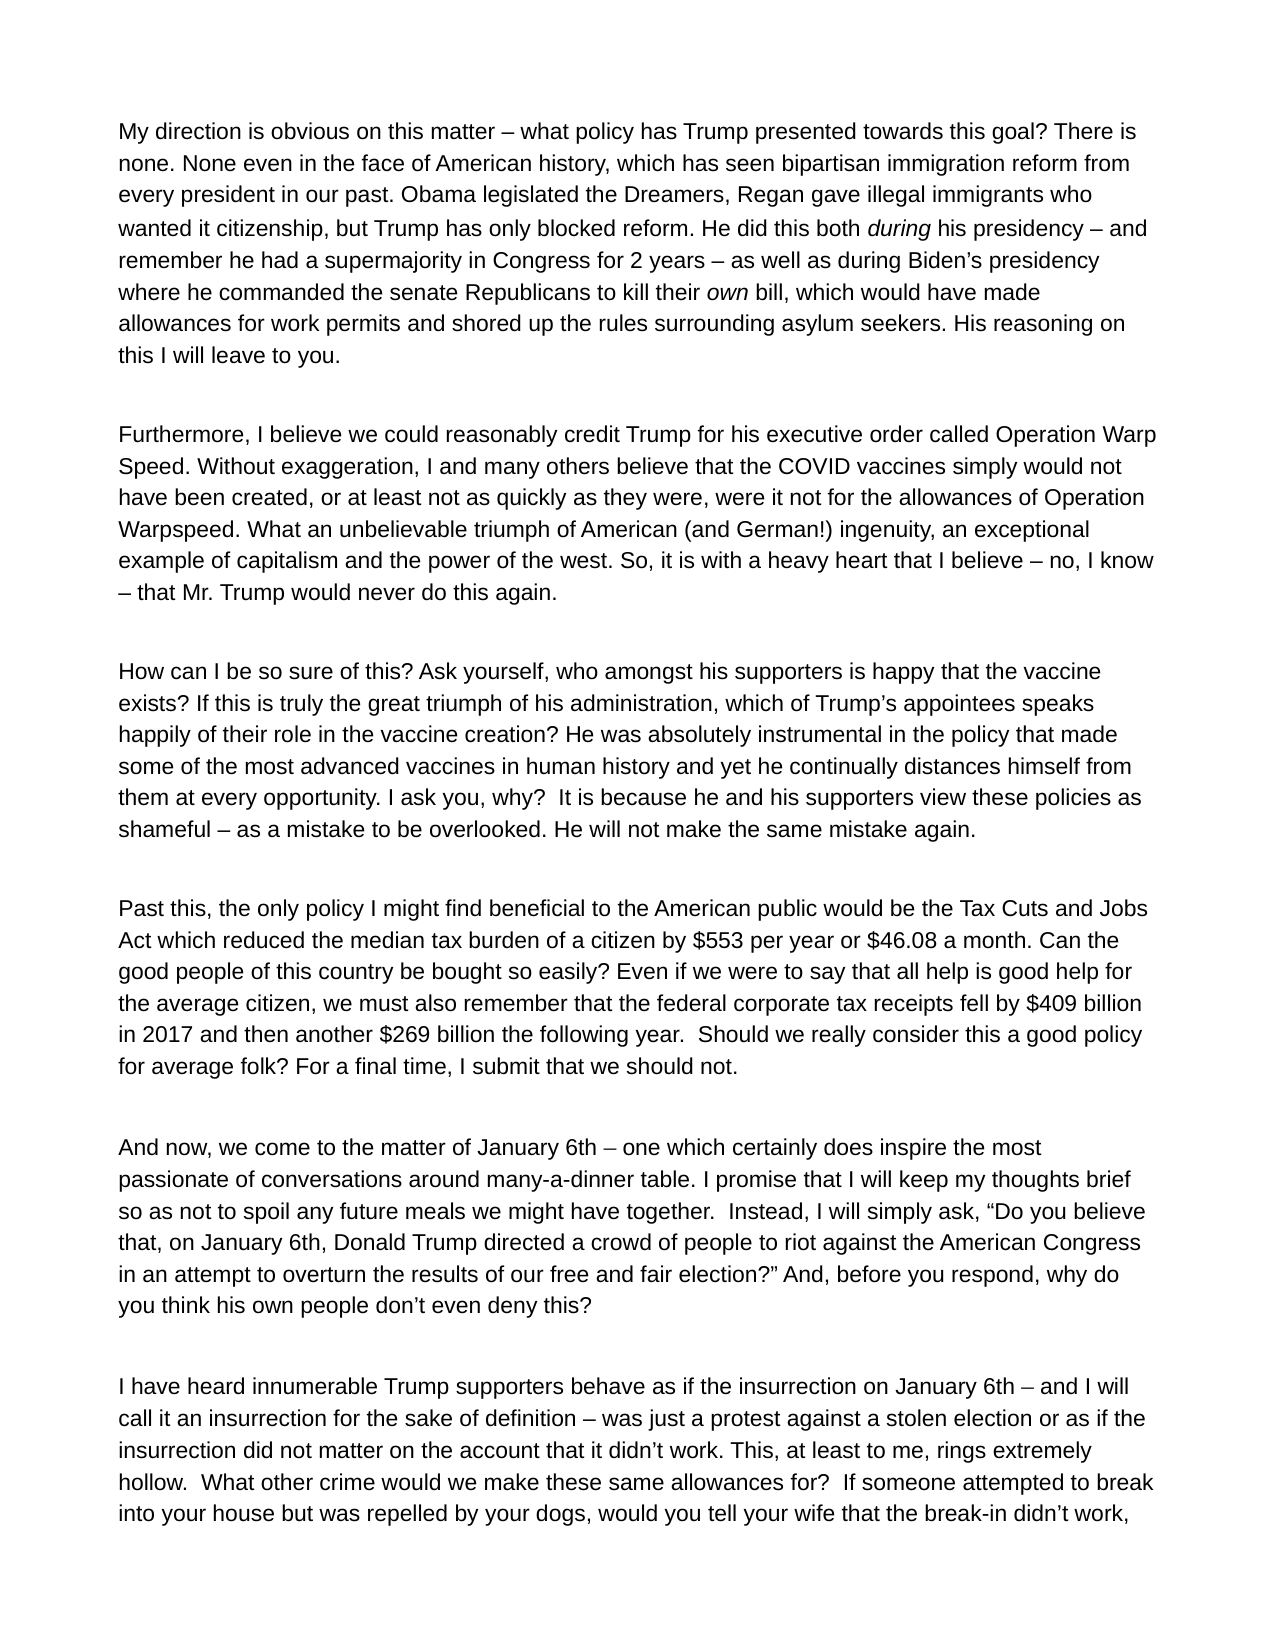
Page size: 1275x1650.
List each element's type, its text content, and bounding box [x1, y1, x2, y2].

text And now, we come to the matter of January 6th – one which certainly does inspire the most passionate of conversations around many-a-dinner table. I promise that I will keep my thoughts brief so as not to spoil any future meals we might have together. Instead, I will simply ask, “Do you believe that, on January 6th, Donald Trump directed a crowd of people to riot against the American Congress in an attempt to overturn the results of our free and fair election?” And, before you respond, why do you think his own people don’t even deny this? [118, 1132, 1157, 1319]
text My direction is obvious on this matter – what policy has Trump presented towards this goal? There is none. None even in the face of American history, which has seen bipartisan immigration reform from every president in our past. Obama legislated the Dreamers, Regan gave illegal immigrants who wanted it citizenship, but Trump has only blocked reform. He did this both during his presidency – and remember he had a supermajority in Congress for 2 years – as well as during Biden’s presidency where he commanded the senate Republicans to kill their own bill, which would have made allowances for work permits and shored up the rules surrounding asylum seekers. His reasoning on this I will leave to you. [118, 118, 1157, 368]
text Past this, the only policy I might find beneficial to the American public would be the Tax Cuts and Jobs Act which reduced the median tax burden of a citizen by $553 per year or $46.08 a month. Can the good people of this country be bought so easily? Even if we were to say that all help is good help for the average citizen, we must also remember that the federal corporate tax receipts fell by $409 billion in 2017 and then another $269 billion the following year. Should we really consider this a good policy for average folk? For a final time, I submit that we should not. [118, 895, 1157, 1079]
text I have heard innumerable Trump supporters behave as if the insurrection on January 6th – and I will call it an insurrection for the sake of definition – was just a protest against a stolen election or as if the insurrection did not matter on the account that it didn’t work. This, at least to me, rings extremely hollow. What other crime would we make these same allowances for? If someone attempted to break into your house but was repelled by your dogs, would you tell your wife that the break-in didn’t work, [118, 1371, 1157, 1526]
text Furthermore, I believe we could reasonably credit Trump for his executive order called Operation Warp Speed. Without exaggeration, I and many others believe that the COVID vaccines simply would not have been created, or at least not as quickly as they were, were it not for the allowances of Operation Warpspeed. What an unbelievable triumph of American (and German!) ingenuity, an exceptional example of capitalism and the power of the west. So, it is with a heavy heart that I believe – no, I know – that Mr. Trump would never do this again. [118, 421, 1157, 605]
text How can I be so sure of this? Ask yourself, who amongst his supporters is happy that the vaccine exists? If this is truly the great triumph of his administration, which of Trump’s appointees speaks happily of their role in the vaccine creation? He was absolutely instrumental in the policy that made some of the most advanced vaccines in human history and yet he continually distances himself from them at every opportunity. I ask you, why? It is because he and his supporters view these policies as shameful – as a mistake to be overlooked. He will not make the same mistake again. [118, 658, 1157, 842]
